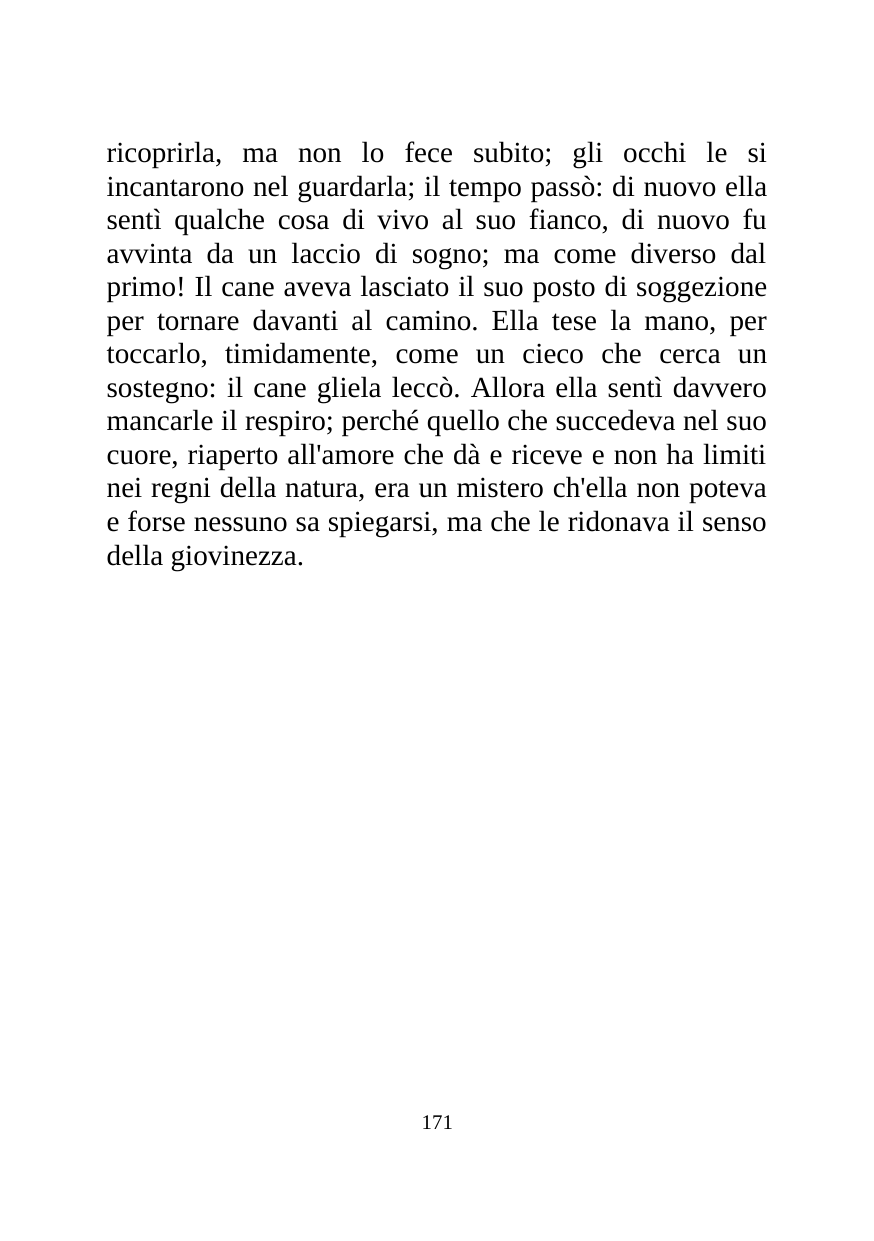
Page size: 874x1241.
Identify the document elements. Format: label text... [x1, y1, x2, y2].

text ricoprirla, ma non lo fece subito; gli occhi le si incantarono nel guardarla; il tempo passò: di nuovo ella sentì qualche cosa di vivo al suo fianco, di nuovo fu avvinta da un laccio di sogno; ma come diverso dal primo! Il cane aveva lasciato il suo posto di soggezione per tornare davanti al camino. Ella tese la mano, per toccarlo, timidamente, come un cieco che cerca un sostegno: il cane gliela leccò. Allora ella sentì davvero mancarle il respiro; perché quello che succedeva nel suo cuore, riaperto all'amore che dà e riceve e non ha limiti nei regni della natura, era un mistero ch'ella non poteva e forse nessuno sa spiegarsi, ma che le ridonava il senso della giovinezza. [106, 135, 768, 571]
